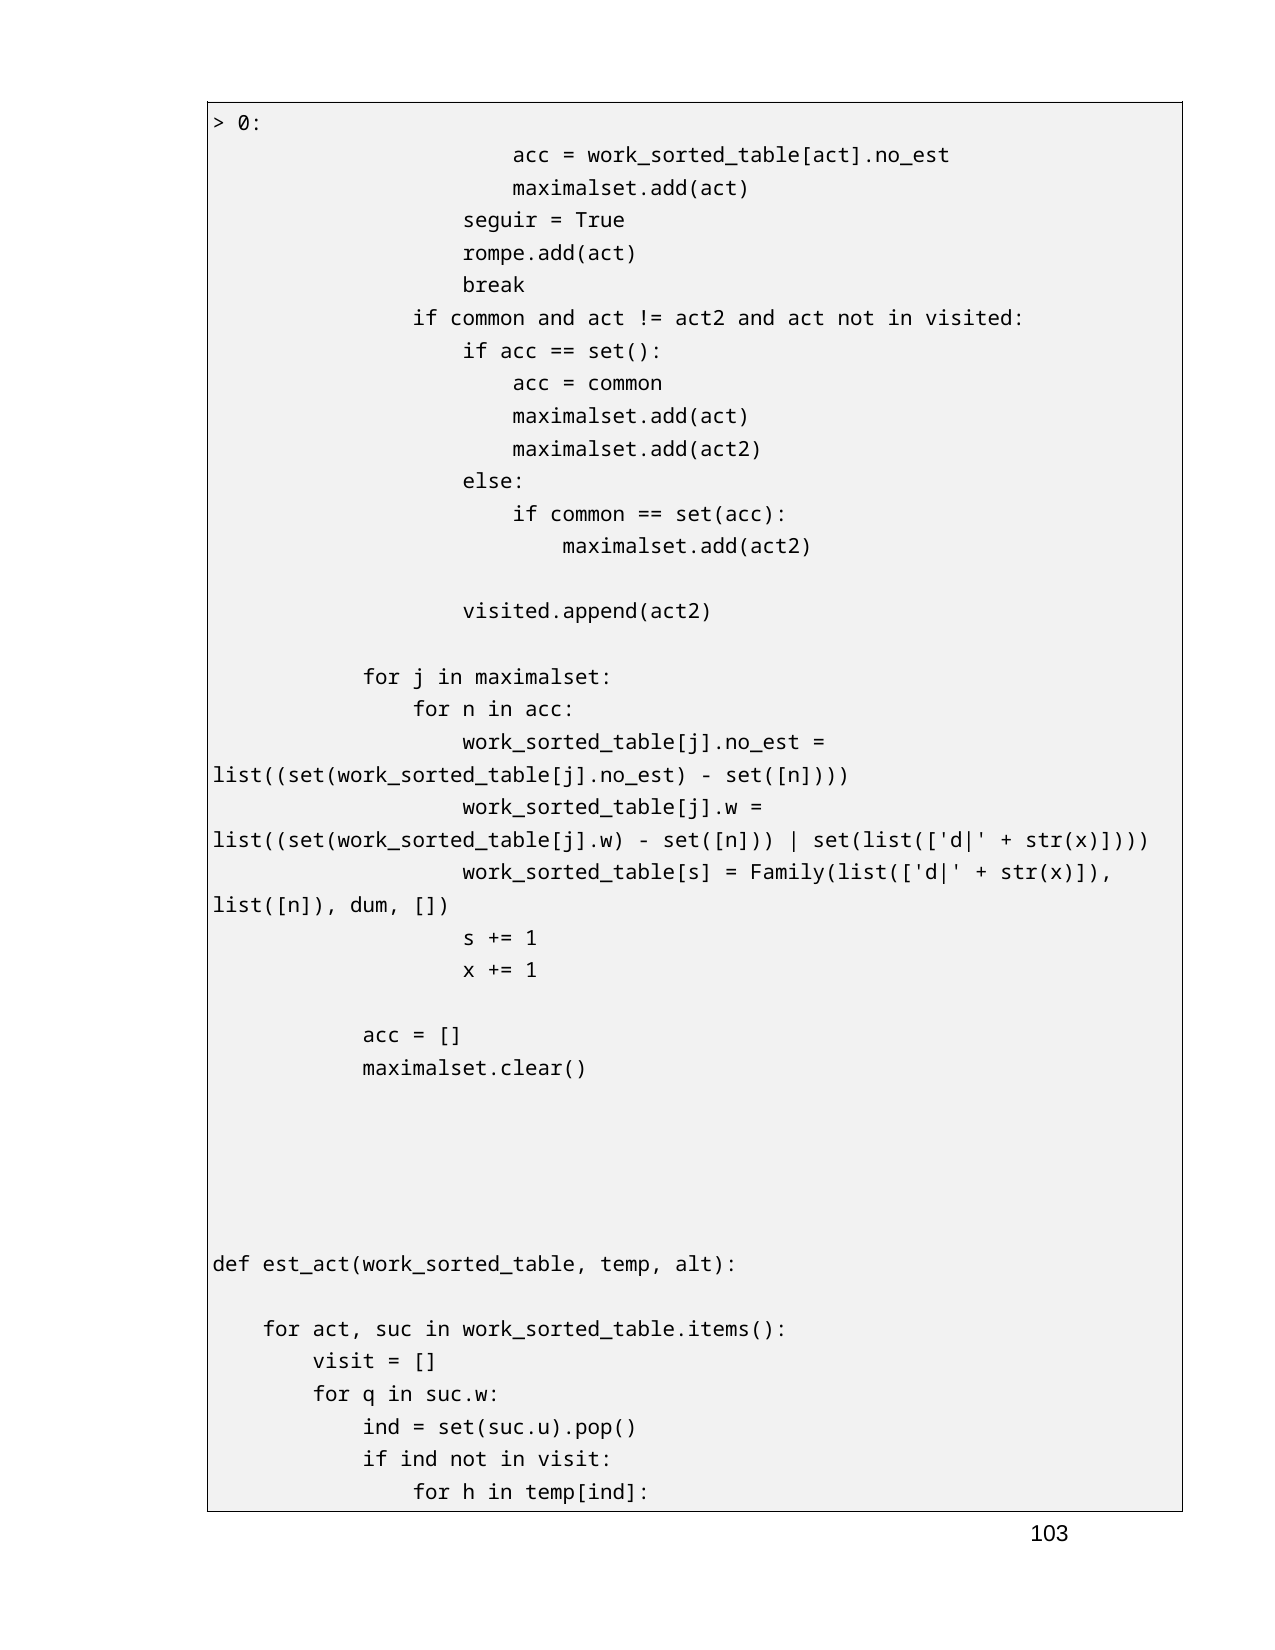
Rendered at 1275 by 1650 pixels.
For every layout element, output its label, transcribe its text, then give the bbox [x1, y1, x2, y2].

table_header > 0: acc = work_sorted_table[act].no_est maximalset.add(act) seguir = True rompe.add(act) break if common and act != act2 and act not in visited: if acc == set(): acc = common maximalset.add(act) maximalset.add(act2) else: if common == set(acc): maximalset.add(act2) visited.append(act2) for j in maximalset: for n in acc: work_sorted_table[j].no_est = list((set(work_sorted_table[j].no_est) - set([n]))) work_sorted_table[j].w = list((set(work_sorted_table[j].w) - set([n])) | set(list(['d|' + str(x)]))) work_sorted_table[s] = Family(list(['d|' + str(x)]), list([n]), dum, []) s += 1 x += 1 acc = [] maximalset.clear() def est_act(work_sorted_table, temp, alt): for act, suc in work_sorted_table.items(): visit = [] for q in suc.w: ind = set(suc.u).pop() if ind not in visit: for h in temp[ind]: [208, 103, 1182, 1511]
